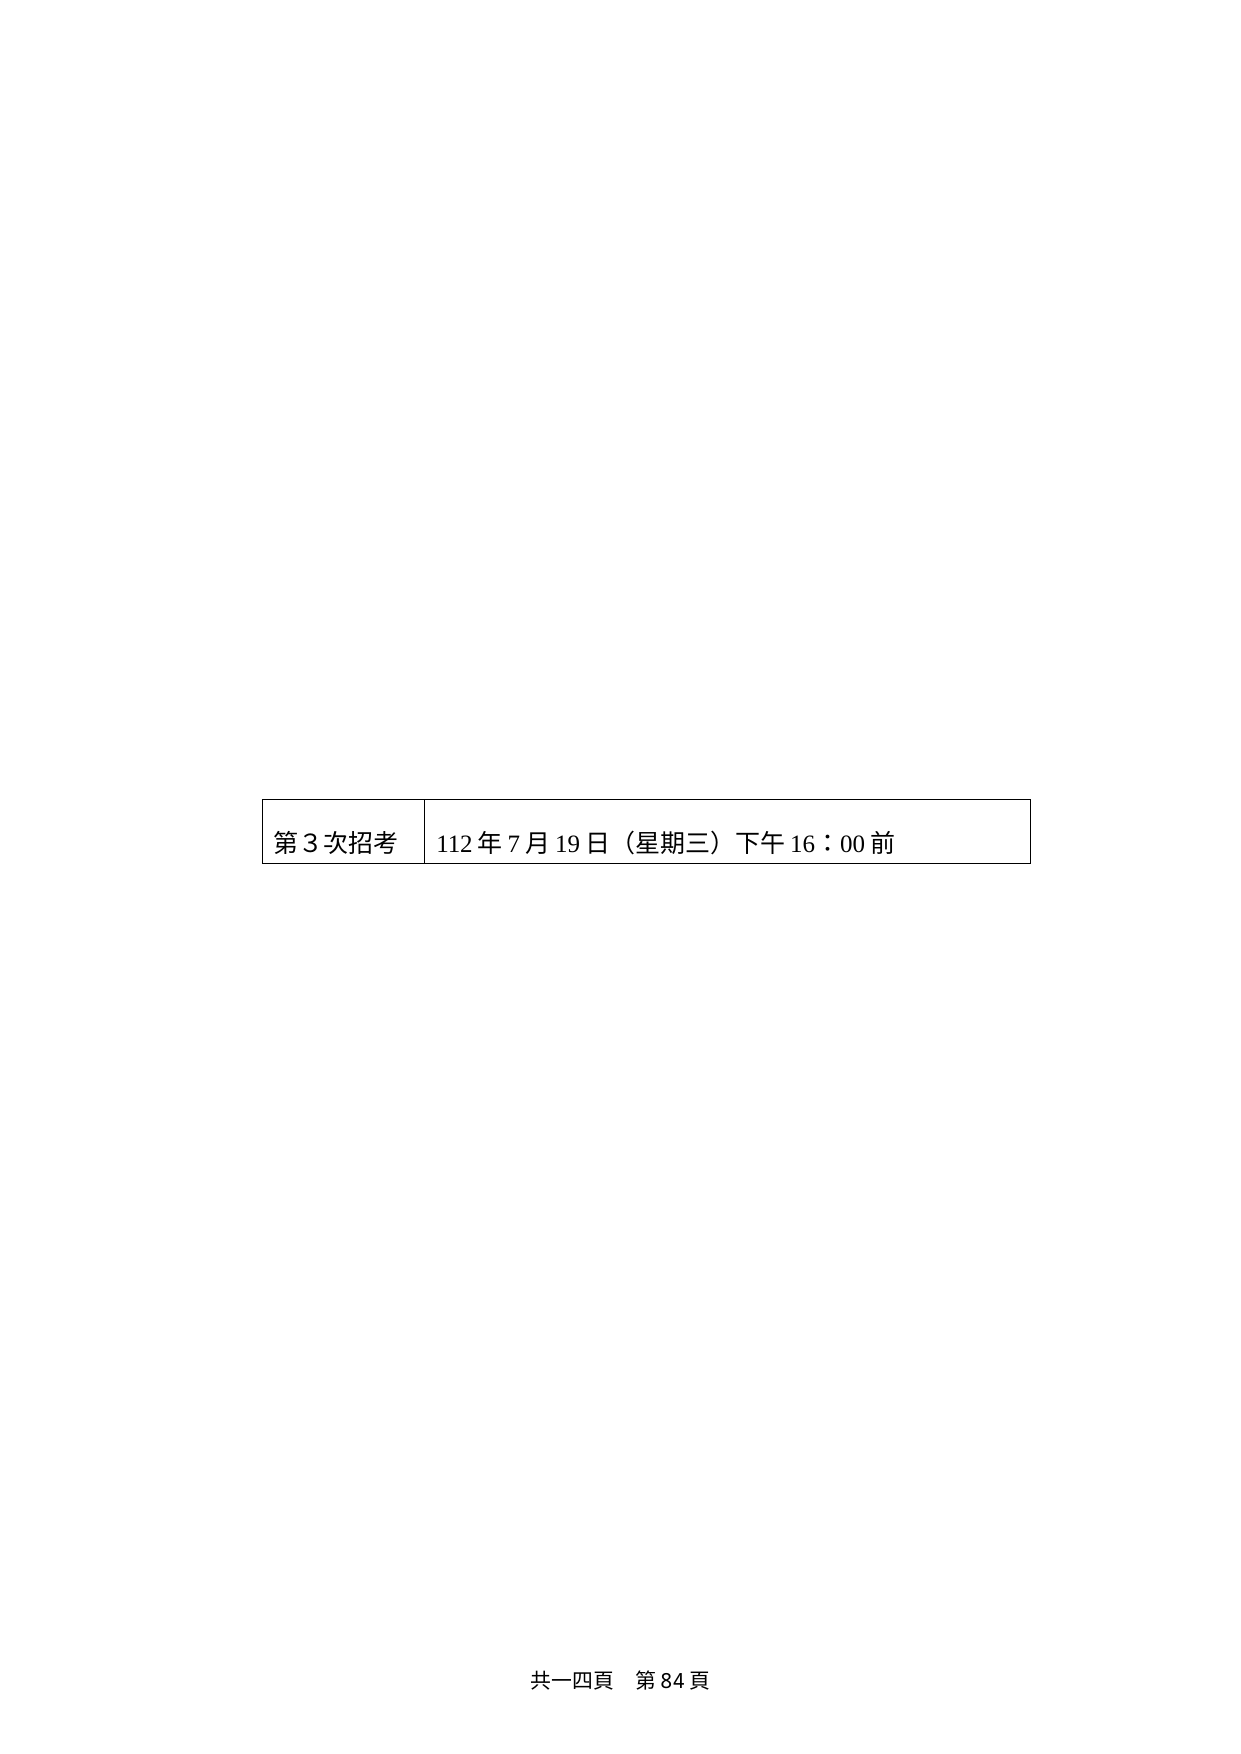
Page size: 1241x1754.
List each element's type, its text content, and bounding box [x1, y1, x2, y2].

table_cell 第３次招考 [263, 800, 424, 863]
table_cell 112年7月19日（星期三）下午16：00前 [425, 800, 1030, 863]
